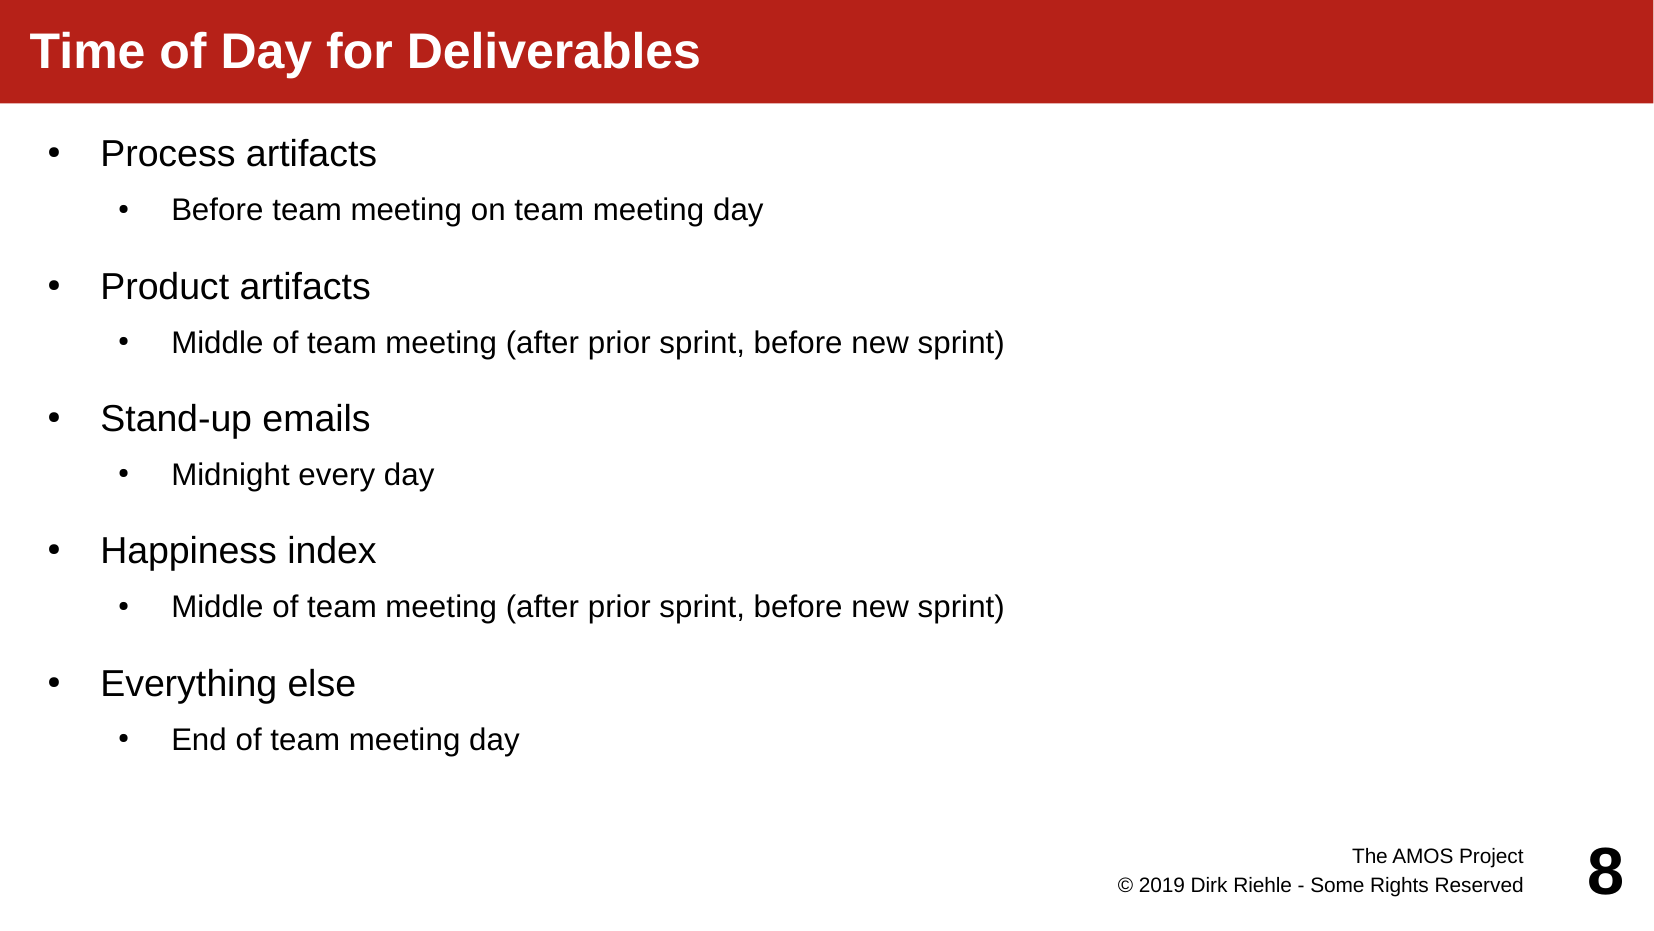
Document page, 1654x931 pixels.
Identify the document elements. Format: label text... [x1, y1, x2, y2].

title Time of Day for Deliverables [0, 0, 1654, 104]
list Process artifacts Before team meeting on team meeting day Product artifacts Middle of team meeting (after prior sprint, before new sprint) Stand-up emails Midnight every day Happiness index Middle of team meeting (after prior sprint, before new sprint) Everything else End of team meeting day [29, 132, 1625, 798]
